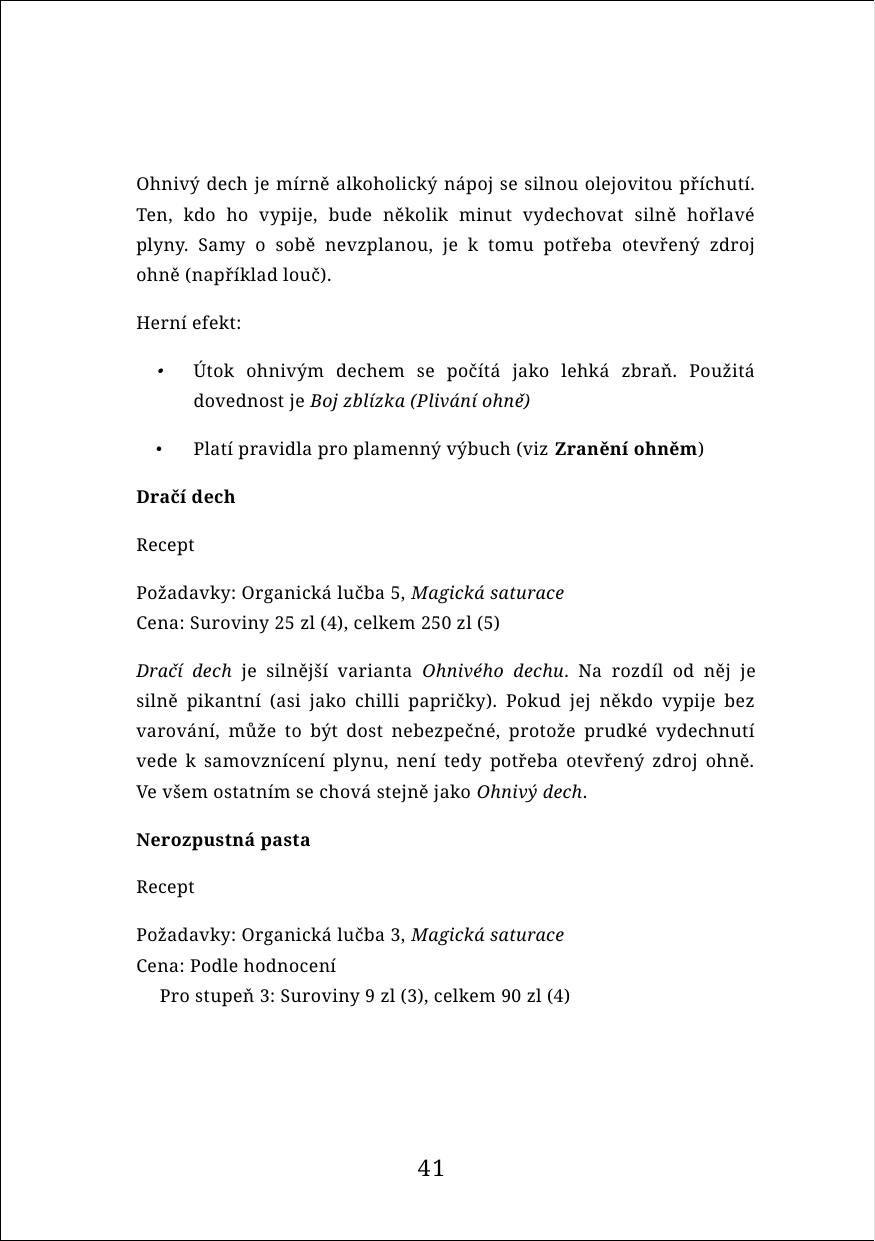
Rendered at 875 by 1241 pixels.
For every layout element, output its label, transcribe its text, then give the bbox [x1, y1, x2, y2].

text Dračí dech [136, 484, 756, 508]
text Ohnivý dech je mírně alkoholický nápoj se silnou olejovitou příchutí. Ten, kdo ho vypije, bude několik minut vydechovat silně hořlavé plyny. Samy o sobě nevzplanou, je k tomu potřeba otevřený zdroj ohně (například louč). [136, 172, 756, 287]
list Platí pravidla pro plamenný výbuch (viz Zranění ohněm) [156, 436, 756, 461]
text Dračí dech je silnější varianta Ohnivého dechu. Na rozdíl od něj je silně pikantní (asi jako chilli papričky). Pokud jej někdo vypije bez varování, může to být dost nebezpečné, protože prudké vydechnutí vede k samovznícení plynu, není tedy potřeba otevřený zdroj ohně. Ve všem ostatním se chová stejně jako Ohnivý dech. [136, 658, 756, 803]
text Požadavky: Organická lučba 5, Magická saturace Cena: Suroviny 25 zl (4), celkem 250 zl (5) [136, 580, 756, 634]
text Herní efekt: [136, 310, 756, 334]
text Recept [136, 532, 756, 556]
list Útok ohnivým dechem se počítá jako lehká zbraň. Použitá dovednost je Boj zblízka (Plivání ohně) [156, 358, 756, 413]
text Recept [136, 875, 756, 899]
text Požadavky: Organická lučba 3, Magická saturace Cena: Podle hodnocení Pro stupeň 3: Suroviny 9 zl (3), celkem 90 zl (4) [136, 923, 756, 1007]
text Nerozpustná pasta [136, 827, 756, 851]
